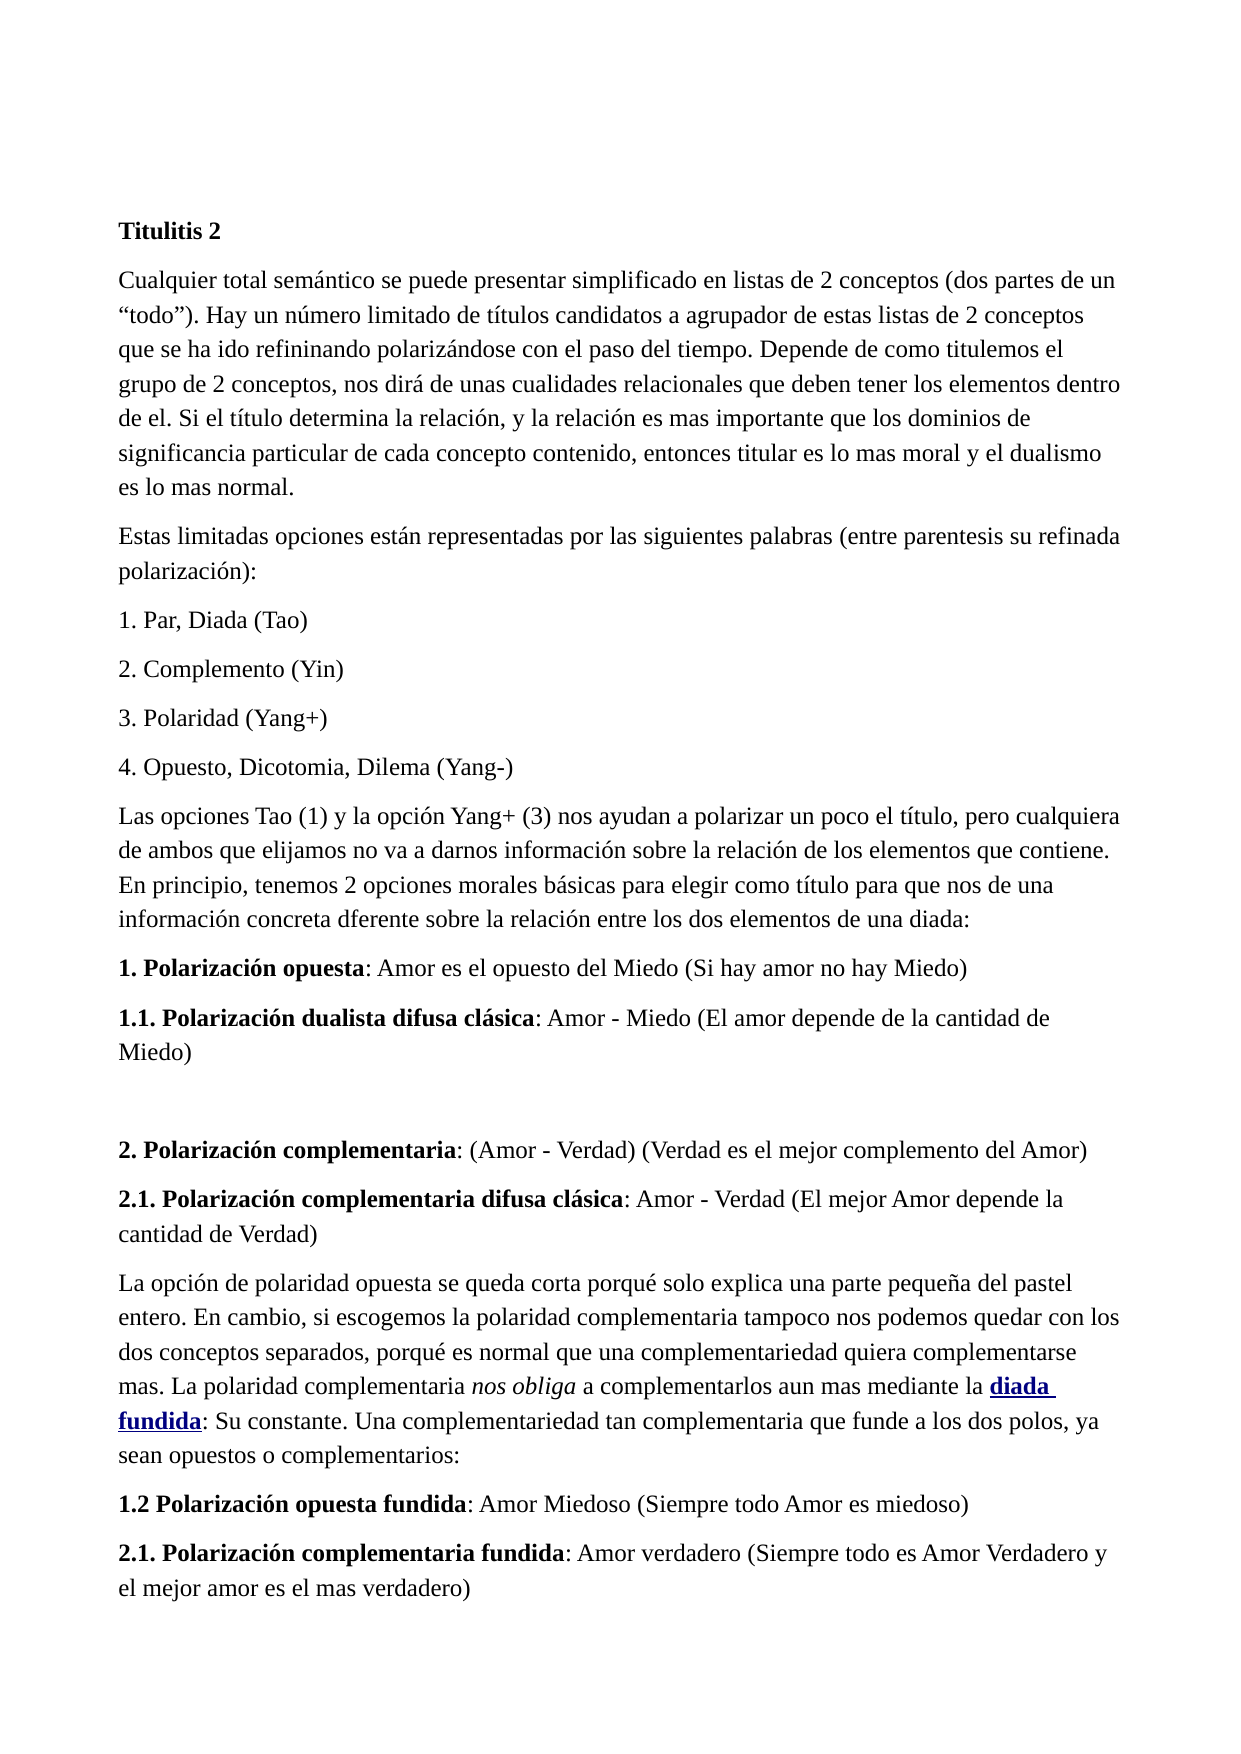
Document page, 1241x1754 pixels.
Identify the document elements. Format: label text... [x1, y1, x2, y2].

text 3. Polaridad (Yang+) [118, 703, 1122, 732]
text 2.1. Polarización complementaria difusa clásica: Amor - Verdad (El mejor Amor depende la cantidad de Verdad) [118, 1184, 1122, 1247]
text 2. Complemento (Yin) [118, 654, 1122, 683]
text Cualquier total semántico se puede presentar simplificado en listas de 2 conceptos (dos partes de un “todo”). Hay un número limitado de títulos candidatos a agrupador de estas listas de 2 conceptos que se ha ido refininando polarizándose con el paso del tiempo. Depende de como titulemos el grupo de 2 conceptos, nos dirá de unas cualidades relacionales que deben tener los elementos dentro de el. Si el título determina la relación, y la relación es mas importante que los dominios de significancia particular de cada concepto contenido, entonces titular es lo mas moral y el dualismo es lo mas normal. [118, 265, 1122, 501]
text 4. Opuesto, Dicotomia, Dilema (Yang-) [118, 752, 1122, 781]
text 1.2 Polarización opuesta fundida: Amor Miedoso (Siempre todo Amor es miedoso) [118, 1489, 1122, 1518]
text 1. Polarización opuesta: Amor es el opuesto del Miedo (Si hay amor no hay Miedo) [118, 953, 1122, 982]
text Titulitis 2 [118, 216, 1122, 245]
text La opción de polaridad opuesta se queda corta porqué solo explica una parte pequeña del pastel entero. En cambio, si escogemos la polaridad complementaria tampoco nos podemos quedar con los dos conceptos separados, porqué es normal que una complementariedad quiera complementarse mas. La polaridad complementaria nos obliga a complementarlos aun mas mediante la diada fundida: Su constante. Una complementariedad tan complementaria que funde a los dos polos, ya sean opuestos o complementarios: [118, 1268, 1122, 1469]
text Estas limitadas opciones están representadas por las siguientes palabras (entre parentesis su refinada polarización): [118, 521, 1122, 584]
text 1. Par, Diada (Tao) [118, 605, 1122, 633]
text 1.1. Polarización dualista difusa clásica: Amor - Miedo (El amor depende de la cantidad de Miedo) [118, 1003, 1122, 1066]
text 2.1. Polarización complementaria fundida: Amor verdadero (Siempre todo es Amor Verdadero y el mejor amor es el mas verdadero) [118, 1538, 1122, 1602]
text Las opciones Tao (1) y la opción Yang+ (3) nos ayudan a polarizar un poco el título, pero cualquiera de ambos que elijamos no va a darnos información sobre la relación de los elementos que contiene. En principio, tenemos 2 opciones morales básicas para elegir como título para que nos de una información concreta dferente sobre la relación entre los dos elementos de una diada: [118, 801, 1122, 933]
text 2. Polarización complementaria: (Amor - Verdad) (Verdad es el mejor complemento del Amor) [118, 1135, 1122, 1164]
